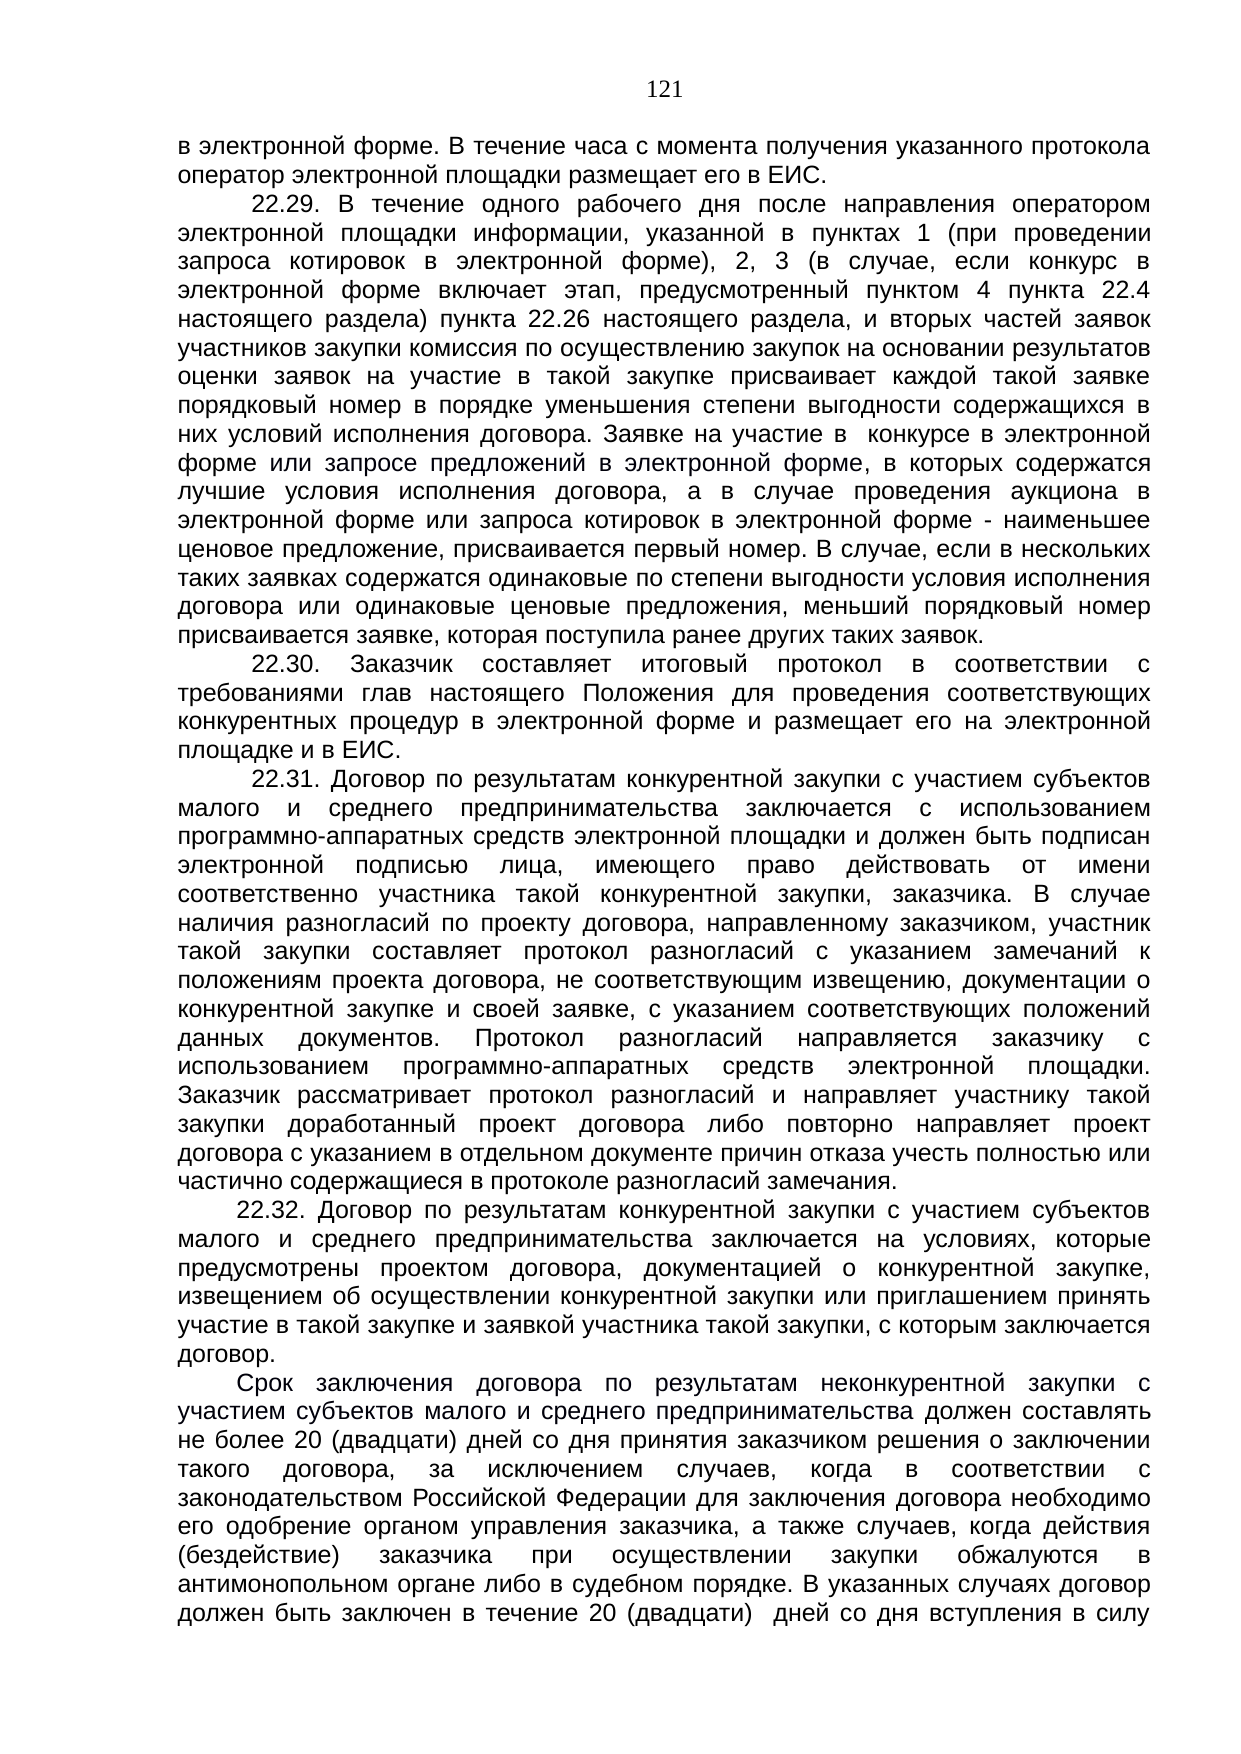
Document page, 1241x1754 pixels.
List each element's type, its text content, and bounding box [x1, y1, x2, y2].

text 22.31. Договор по результатам конкурентной закупки с участием субъектов малого и среднего предпринимательства заключается с использованием программно-аппаратных средств электронной площадки и должен быть подписан электронной подписью лица, имеющего право действовать от имени соответственно участника такой конкурентной закупки, заказчика. В случае наличия разногласий по проекту договора, направленному заказчиком, участник такой закупки составляет протокол разногласий с указанием замечаний к положениям проекта договора, не соответствующим извещению, документации о конкурентной закупке и своей заявке, с указанием соответствующих положений данных документов. Протокол разногласий направляется заказчику с использованием программно-аппаратных средств электронной площадки. Заказчик рассматривает протокол разногласий и направляет участнику такой закупки доработанный проект договора либо повторно направляет проект договора с указанием в отдельном документе причин отказа учесть полностью или частично содержащиеся в протоколе разногласий замечания. [177, 764, 1152, 1195]
text 22.29. В течение одного рабочего дня после направления оператором электронной площадки информации, указанной в пунктах 1 (при проведении запроса котировок в электронной форме), 2, 3 (в случае, если конкурс в электронной форме включает этап, предусмотренный пунктом 4 пункта 22.4 настоящего раздела) пункта 22.26 настоящего раздела, и вторых частей заявок участников закупки комиссия по осуществлению закупок на основании результатов оценки заявок на участие в такой закупке присваивает каждой такой заявке порядковый номер в порядке уменьшения степени выгодности содержащихся в них условий исполнения договора. Заявке на участие в конкурсе в электронной форме или запросе предложений в электронной форме, в которых содержатся лучшие условия исполнения договора, а в случае проведения аукциона в электронной форме или запроса котировок в электронной форме - наименьшее ценовое предложение, присваивается первый номер. В случае, если в нескольких таких заявках содержатся одинаковые по степени выгодности условия исполнения договора или одинаковые ценовые предложения, меньший порядковый номер присваивается заявке, которая поступила ранее других таких заявок. [177, 189, 1152, 649]
text 22.32. Договор по результатам конкурентной закупки с участием субъектов малого и среднего предпринимательства заключается на условиях, которые предусмотрены проектом договора, документацией о конкурентной закупке, извещением об осуществлении конкурентной закупки или приглашением принять участие в такой закупке и заявкой участника такой закупки, с которым заключается договор. [177, 1195, 1152, 1367]
text 22.30. Заказчик составляет итоговый протокол в соответствии с требованиями глав настоящего Положения для проведения соответствующих конкурентных процедур в электронной форме и размещает его на электронной площадке и в ЕИС. [177, 649, 1152, 764]
text в электронной форме. В течение часа с момента получения указанного протокола оператор электронной площадки размещает его в ЕИС. [177, 131, 1152, 189]
text Срок заключения договора по результатам неконкурентной закупки с участием субъектов малого и среднего предпринимательства должен составлять не более 20 (двадцати) дней со дня принятия заказчиком решения о заключении такого договора, за исключением случаев, когда в соответствии с законодательством Российской Федерации для заключения договора необходимо его одобрение органом управления заказчика, а также случаев, когда действия (бездействие) заказчика при осуществлении закупки обжалуются в антимонопольном органе либо в судебном порядке. В указанных случаях договор должен быть заключен в течение 20 (двадцати) дней со дня вступления в силу [177, 1367, 1152, 1626]
